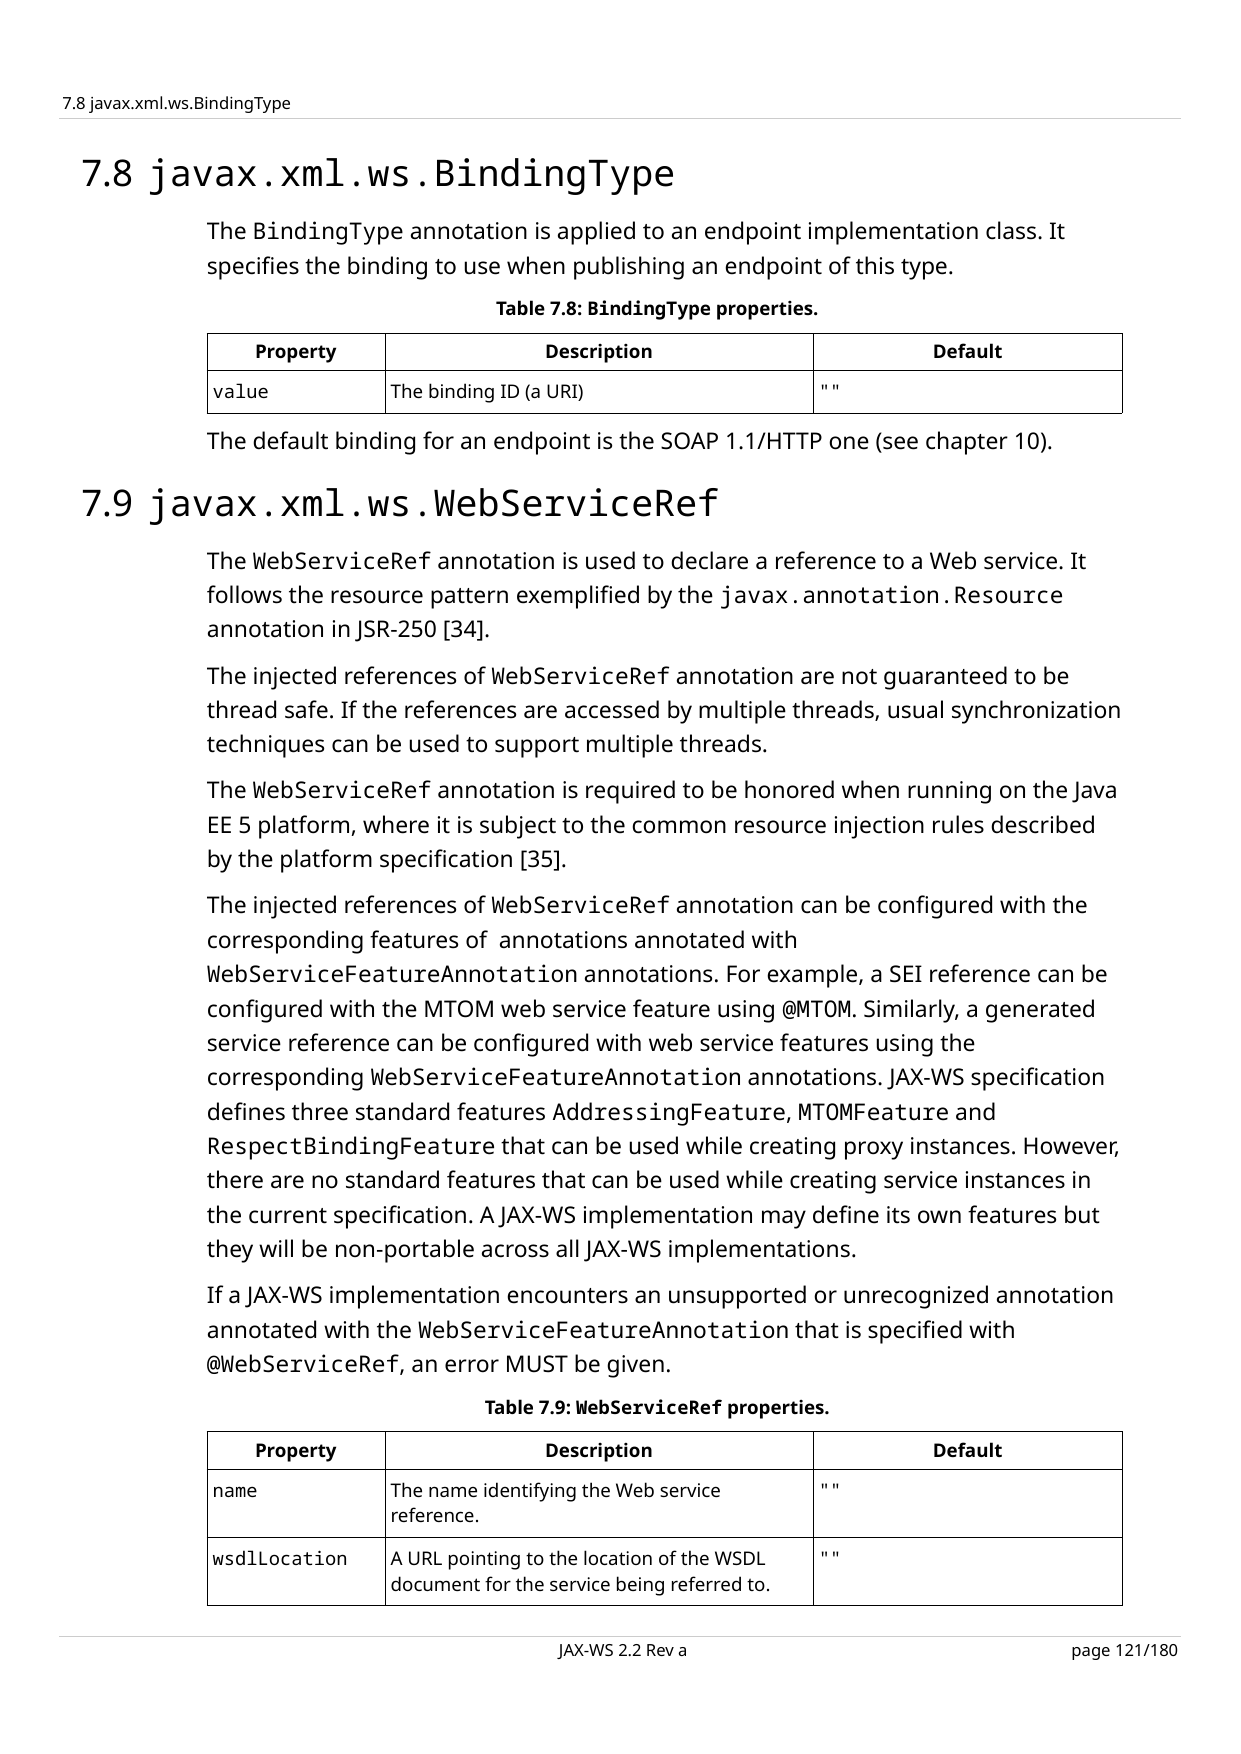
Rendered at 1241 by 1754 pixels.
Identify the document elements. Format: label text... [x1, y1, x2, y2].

table_cell "" [814, 371, 1122, 413]
text The default binding for an endpoint is the SOAP 1.1/HTTP one (see chapter 10). [207, 425, 1122, 456]
text The injected references of WebServiceRef annotation can be configured with the corresponding features of annotations annotated with WebServiceFeatureAnnotation annotations. For example, a SEI reference can be configured with the MTOM web service feature using @MTOM. Similarly, a generated service reference can be configured with web service features using the corresponding WebServiceFeatureAnnotation annotations. JAX-WS specification defines three standard features AddressingFeature, MTOMFeature and RespectBindingFeature that can be used while creating proxy instances. However, there are no standard features that can be used while creating service instances in the current specification. A JAX-WS implementation may define its own features but they will be non-portable across all JAX-WS implementations. [207, 889, 1122, 1264]
table_cell The binding ID (a URI) [386, 371, 813, 413]
table_cell "" [814, 1538, 1122, 1605]
table_cell value [208, 371, 385, 413]
table_cell A URL pointing to the location of the WSDL document for the service being referred to. [386, 1538, 813, 1605]
text If a JAX-WS implementation encounters an unsupported or unrecognized annotation annotated with the WebServiceFeatureAnnotation that is specified with @WebServiceRef, an error MUST be given. [207, 1279, 1122, 1379]
table_header Property [208, 334, 385, 370]
subtitle javax.xml.ws.WebServiceRef [133, 477, 1181, 527]
table_header Property [208, 1432, 385, 1468]
table_header Default [814, 1432, 1122, 1468]
table_cell name [208, 1470, 385, 1537]
table_header Description [386, 1432, 813, 1468]
subtitle javax.xml.ws.BindingType [133, 147, 1181, 197]
text The WebServiceRef annotation is used to declare a reference to a Web service. It follows the resource pattern exemplified by the javax.annotation.Resource annotation in JSR-250 [34]. [207, 545, 1122, 645]
text The WebServiceRef annotation is required to be honored when running on the Java EE 5 platform, where it is subject to the common resource injection rules described by the platform specification [35]. [207, 774, 1122, 874]
text Table 7.8: BindingType properties. [192, 296, 1122, 321]
table_header Default [814, 334, 1122, 370]
text The BindingType annotation is applied to an endpoint implementation class. It specifies the binding to use when publishing an endpoint of this type. [207, 215, 1122, 281]
text Table 7.9: WebServiceRef properties. [192, 1394, 1122, 1420]
table_header Description [386, 334, 813, 370]
text The injected references of WebServiceRef annotation are not guaranteed to be thread safe. If the references are accessed by multiple threads, usual synchronization techniques can be used to support multiple threads. [207, 659, 1122, 759]
table_cell "" [814, 1470, 1122, 1537]
table_cell The name identifying the Web service reference. [386, 1470, 813, 1537]
table_cell wsdlLocation [208, 1538, 385, 1605]
